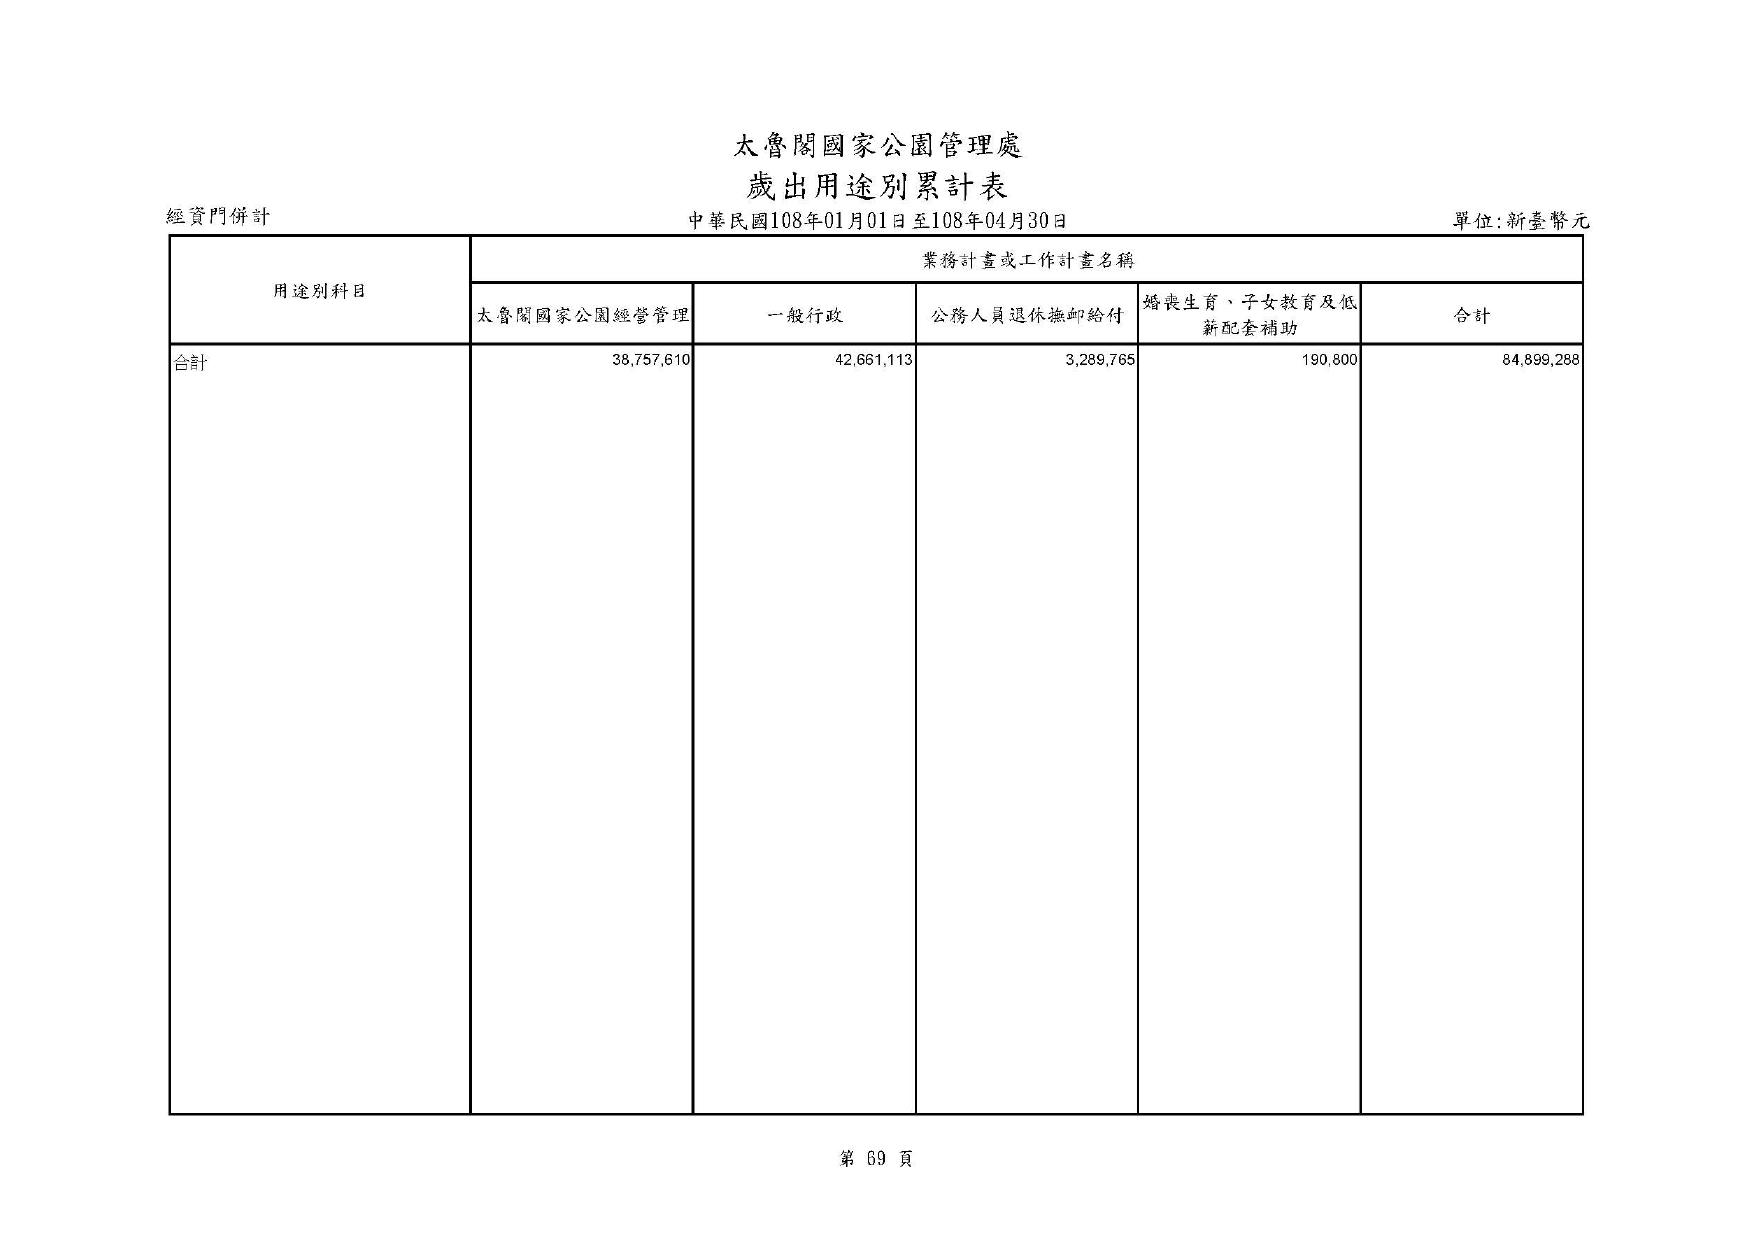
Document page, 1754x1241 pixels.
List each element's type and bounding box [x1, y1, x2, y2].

picture [59, 59, 1695, 1216]
